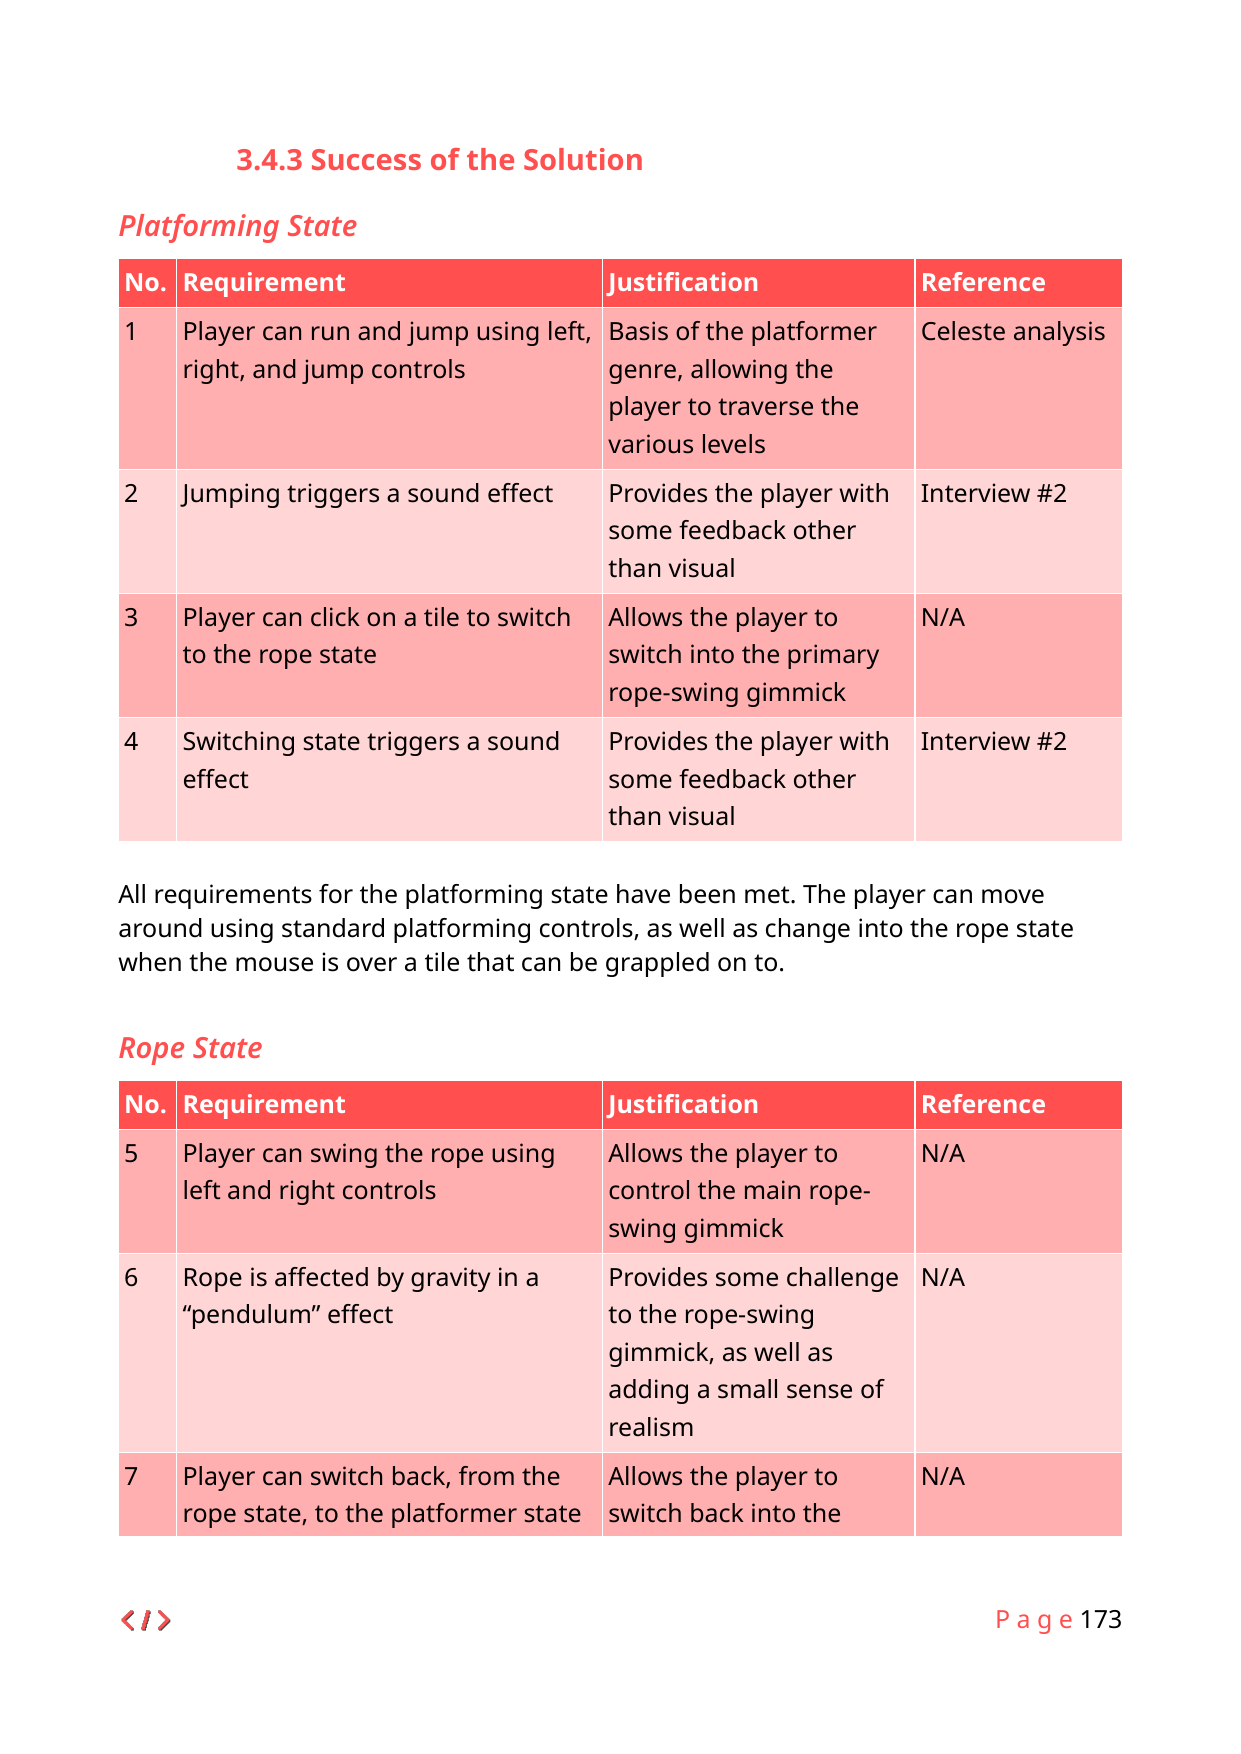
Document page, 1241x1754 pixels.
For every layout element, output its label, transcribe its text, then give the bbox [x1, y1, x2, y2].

table_cell 3 [119, 594, 176, 717]
table_cell Celeste analysis [916, 308, 1122, 469]
table_cell Player can switch back, from the rope state, to the platformer state [177, 1453, 602, 1536]
table_cell Jumping triggers a sound effect [177, 470, 602, 593]
table_header Justification [603, 259, 914, 307]
table_cell Allows the player to switch back into the [603, 1453, 914, 1536]
table_cell N/A [916, 1130, 1122, 1253]
table_cell Switching state triggers a sound effect [177, 718, 602, 841]
table_cell Provides some challenge to the rope-swing gimmick, as well as adding a small sense of realism [603, 1254, 914, 1452]
table_cell Provides the player with some feedback other than visual [603, 470, 914, 593]
table_header Justification [603, 1081, 914, 1129]
table_cell 5 [119, 1130, 176, 1253]
table_header Reference [916, 1081, 1122, 1129]
table_cell N/A [916, 594, 1122, 717]
table_cell N/A [916, 1254, 1122, 1452]
table_cell Basis of the platformer genre, allowing the player to traverse the various levels [603, 308, 914, 469]
table_cell Rope is affected by gravity in a “pendulum” effect [177, 1254, 602, 1452]
subtitle Rope State [118, 1027, 1122, 1067]
picture [116, 1591, 175, 1649]
table_cell Player can swing the rope using left and right controls [177, 1130, 602, 1253]
table_cell Allows the player to control the main rope-swing gimmick [603, 1130, 914, 1253]
table_cell Interview #2 [916, 718, 1122, 841]
table_header No. [119, 259, 176, 307]
table_cell Player can click on a tile to switch to the rope state [177, 594, 602, 717]
table_cell Provides the player with some feedback other than visual [603, 718, 914, 841]
table_cell Interview #2 [916, 470, 1122, 593]
table_cell 2 [119, 470, 176, 593]
text All requirements for the platforming state have been met. The player can move around using standard platforming controls, as well as change into the rope state when the mouse is over a tile that can be grappled on to. [118, 876, 1122, 979]
table_cell 1 [119, 308, 176, 469]
table_cell N/A [916, 1453, 1122, 1536]
table_cell 6 [119, 1254, 176, 1452]
subtitle 3.4.3 Success of the Solution [118, 139, 1122, 179]
subtitle Platforming State [118, 206, 1122, 245]
table_header No. [119, 1081, 176, 1129]
table_header Requirement [177, 259, 602, 307]
table_header Requirement [177, 1081, 602, 1129]
table_cell Allows the player to switch into the primary rope-swing gimmick [603, 594, 914, 717]
table_header Reference [916, 259, 1122, 307]
table_cell 4 [119, 718, 176, 841]
table_cell 7 [119, 1453, 176, 1536]
table_cell Player can run and jump using left, right, and jump controls [177, 308, 602, 469]
